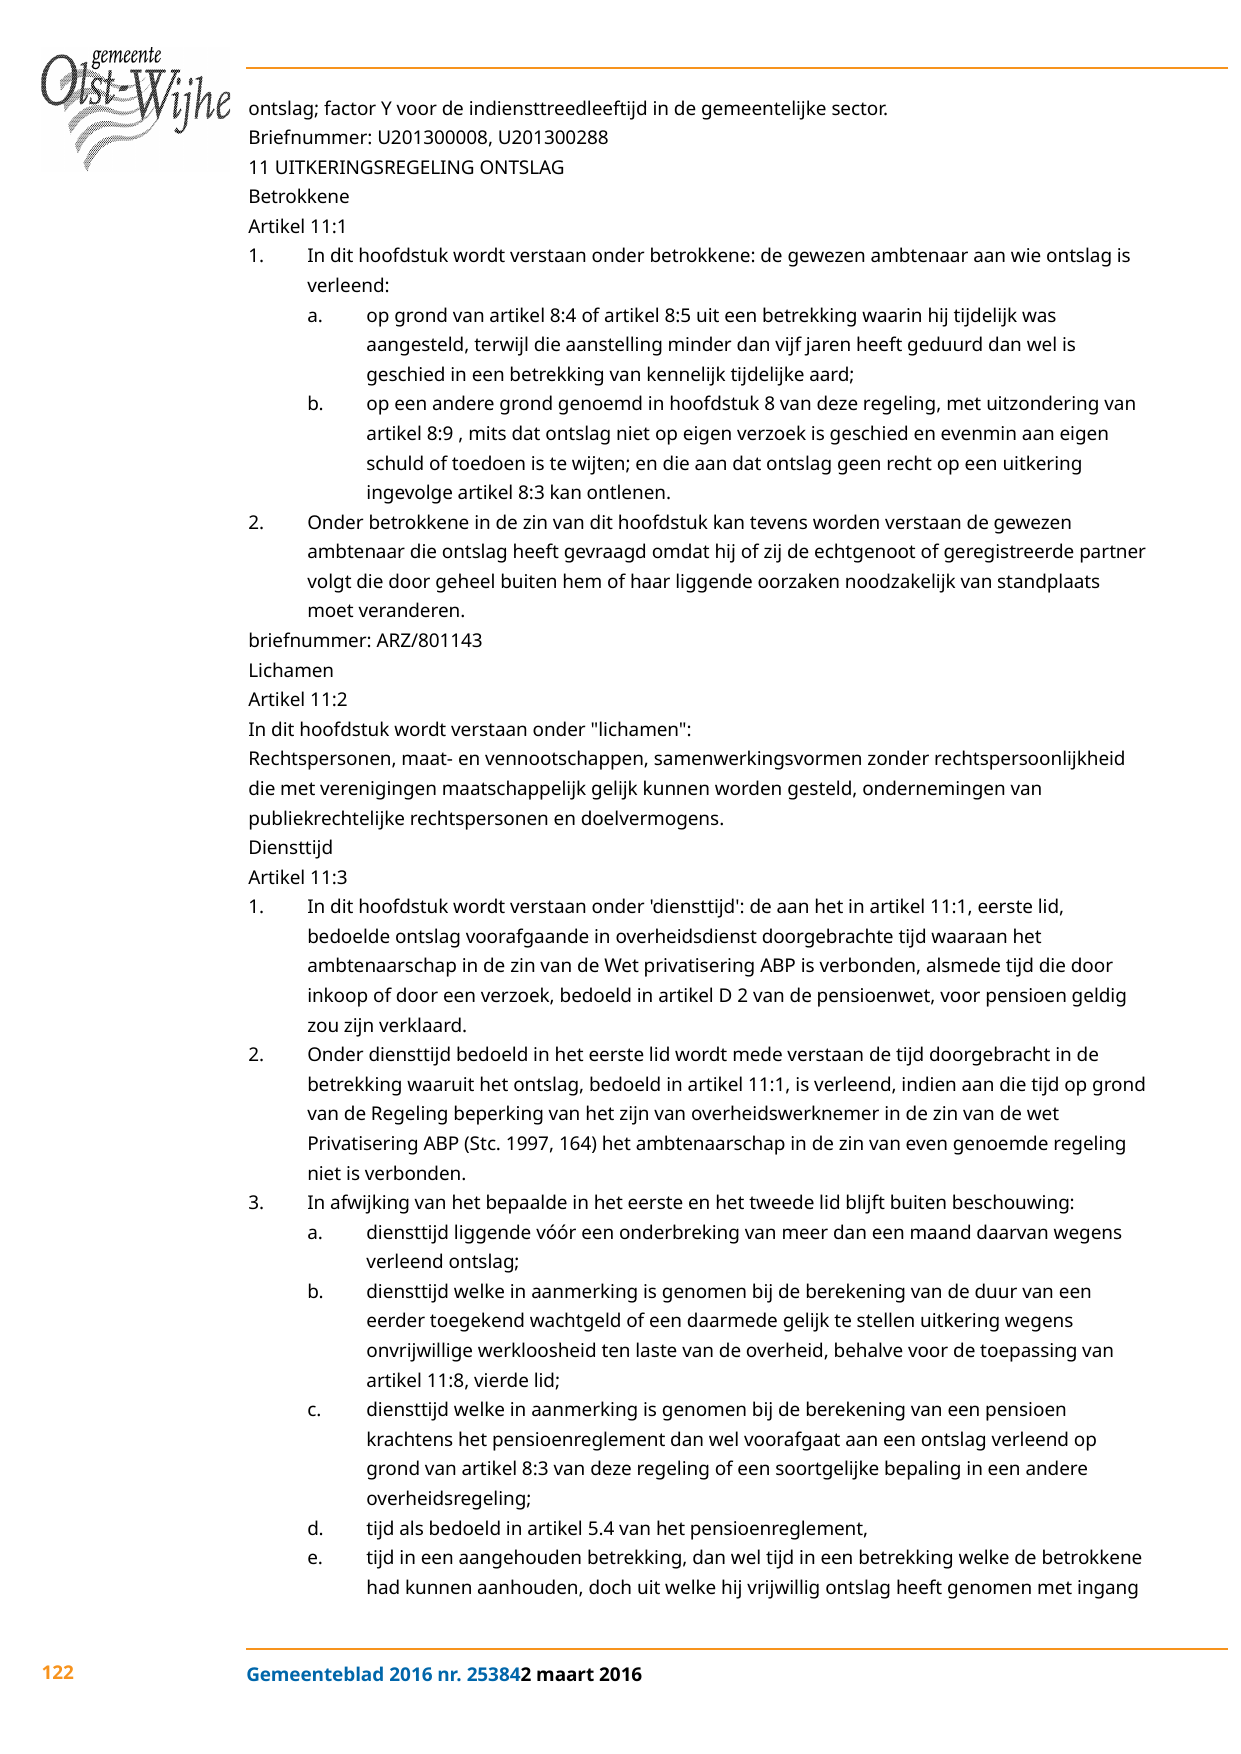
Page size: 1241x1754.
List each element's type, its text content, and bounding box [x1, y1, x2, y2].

text ontslag; factor Y voor de indiensttreedleeftijd in de gemeentelijke sector. [248, 95, 1152, 121]
picture [41, 47, 231, 172]
text Artikel 11:2 [248, 686, 1152, 712]
text Artikel 11:1 [248, 213, 1152, 239]
list diensttijd welke in aanmerking is genomen bij de berekening van een pensioen krachtens het pensioenreglement dan wel voorafgaat aan een ontslag verleend op grond van artikel 8:3 van deze regeling of een soortgelijke bepaling in een andere overheidsregeling; [307, 1396, 1152, 1511]
list tijd als bedoeld in artikel 5.4 van het pensioenreglement, [307, 1515, 1152, 1541]
text Rechtspersonen, maat- en vennootschappen, samenwerkingsvormen zonder rechtspersoonlijkheid die met verenigingen maatschappelijk gelijk kunnen worden gesteld, ondernemingen van publiekrechtelijke rechtspersonen en doelvermogens. [248, 746, 1152, 831]
text In dit hoofdstuk wordt verstaan onder "lichamen": [248, 716, 1152, 742]
text Briefnummer: U201300008, U201300288 [248, 124, 1152, 150]
list op een andere grond genoemd in hoofdstuk 8 van deze regeling, met uitzondering van artikel 8:9 , mits dat ontslag niet op eigen verzoek is geschied en evenmin aan eigen schuld of toedoen is te wijten; en die aan dat ontslag geen recht op een uitkering ingevolge artikel 8:3 kan ontlenen. [307, 391, 1152, 505]
list In afwijking van het bepaalde in het eerste en het tweede lid blijft buiten beschouwing: [248, 1189, 1152, 1215]
text Lichamen [248, 657, 1152, 683]
list Onder betrokkene in de zin van dit hoofdstuk kan tevens worden verstaan de gewezen ambtenaar die ontslag heeft gevraagd omdat hij of zij de echtgenoot of geregistreerde partner volgt die door geheel buiten hem of haar liggende oorzaken noodzakelijk van standplaats moet veranderen. [248, 509, 1152, 623]
list Onder diensttijd bedoeld in het eerste lid wordt mede verstaan de tijd doorgebracht in de betrekking waaruit het ontslag, bedoeld in artikel 11:1, is verleend, indien aan die tijd op grond van de Regeling beperking van het zijn van overheidswerknemer in de zin van de wet Privatisering ABP (Stc. 1997, 164) het ambtenaarschap in de zin van even genoemde regeling niet is verbonden. [248, 1041, 1152, 1186]
list In dit hoofdstuk wordt verstaan onder 'diensttijd': de aan het in artikel 11:1, eerste lid, bedoelde ontslag voorafgaande in overheidsdienst doorgebrachte tijd waaraan het ambtenaarschap in de zin van de Wet privatisering ABP is verbonden, alsmede tijd die door inkoop of door een verzoek, bedoeld in artikel D 2 van de pensioenwet, voor pensioen geldig zou zijn verklaard. [248, 893, 1152, 1038]
text briefnummer: ARZ/801143 [248, 627, 1152, 653]
text Betrokkene [248, 183, 1152, 209]
list tijd in een aangehouden betrekking, dan wel tijd in een betrekking welke de betrokkene had kunnen aanhouden, doch uit welke hij vrijwillig ontslag heeft genomen met ingang [307, 1544, 1152, 1600]
text 11 UITKERINGSREGELING ONTSLAG [248, 154, 1152, 180]
list diensttijd liggende vóór een onderbreking van meer dan een maand daarvan wegens verleend ontslag; [307, 1219, 1152, 1274]
text Diensttijd [248, 834, 1152, 860]
list diensttijd welke in aanmerking is genomen bij de berekening van de duur van een eerder toegekend wachtgeld of een daarmede gelijk te stellen uitkering wegens onvrijwillige werkloosheid ten laste van de overheid, behalve voor de toepassing van artikel 11:8, vierde lid; [307, 1278, 1152, 1393]
text Artikel 11:3 [248, 864, 1152, 890]
list In dit hoofdstuk wordt verstaan onder betrokkene: de gewezen ambtenaar aan wie ontslag is verleend: [248, 243, 1152, 298]
list op grond van artikel 8:4 of artikel 8:5 uit een betrekking waarin hij tijdelijk was aangesteld, terwijl die aanstelling minder dan vijf jaren heeft geduurd dan wel is geschied in een betrekking van kennelijk tijdelijke aard; [307, 302, 1152, 387]
